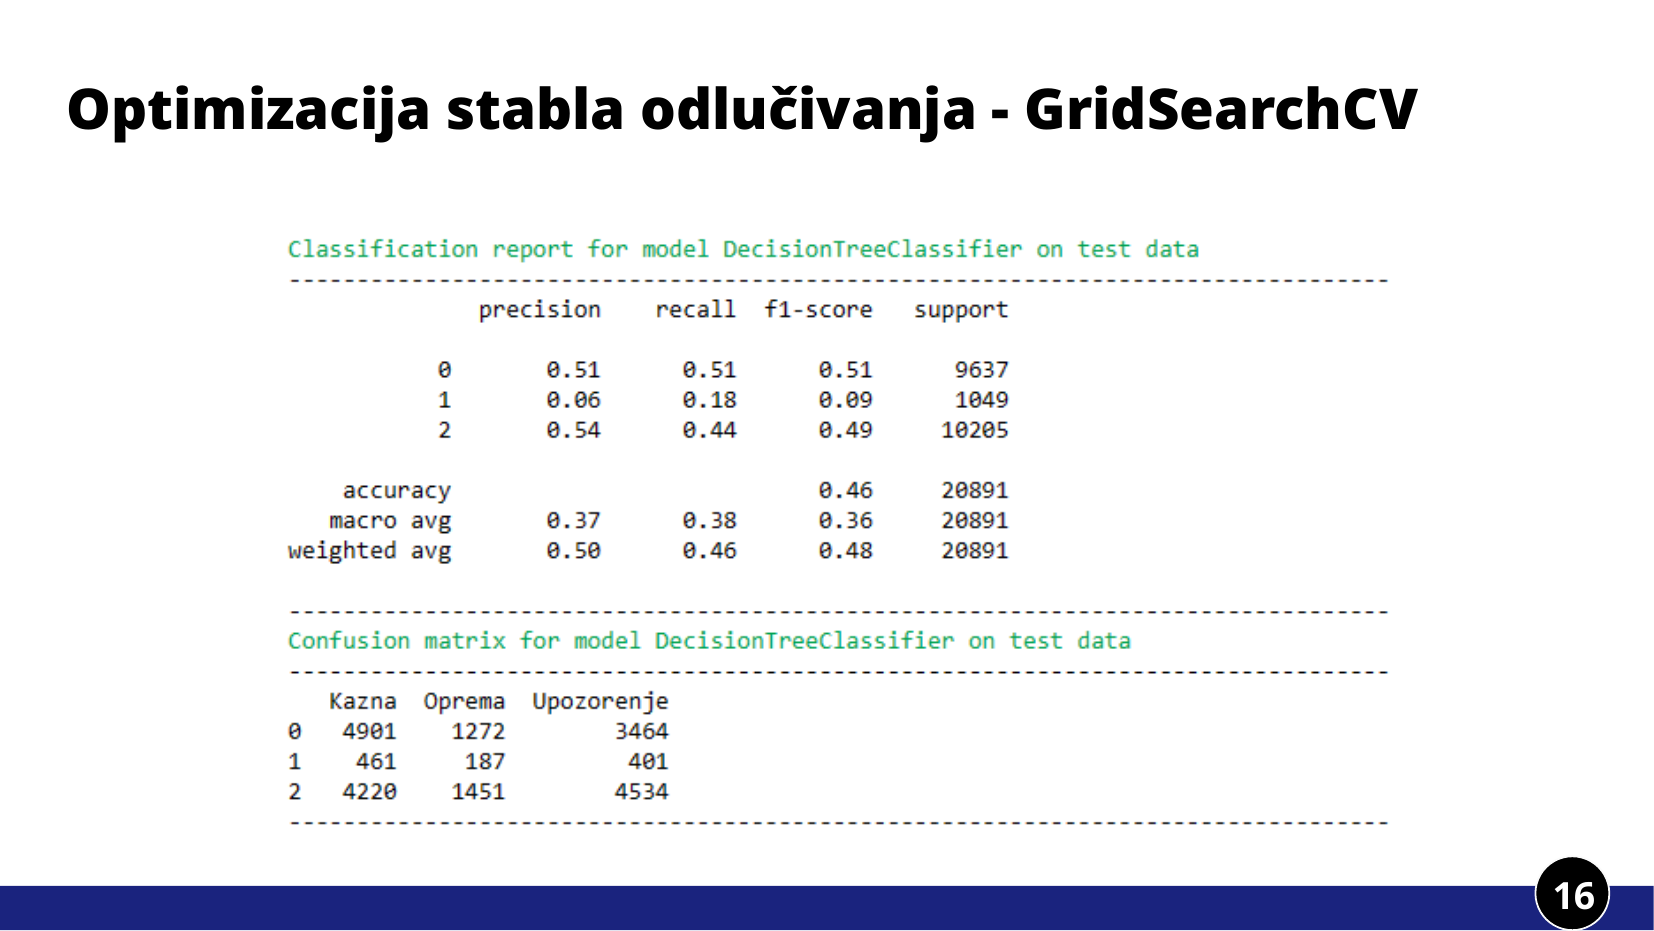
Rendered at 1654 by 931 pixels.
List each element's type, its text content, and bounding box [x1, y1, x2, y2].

title Optimizacija stabla odlučivanja - GridSearchCV [66, 48, 1603, 168]
picture [223, 229, 1393, 851]
